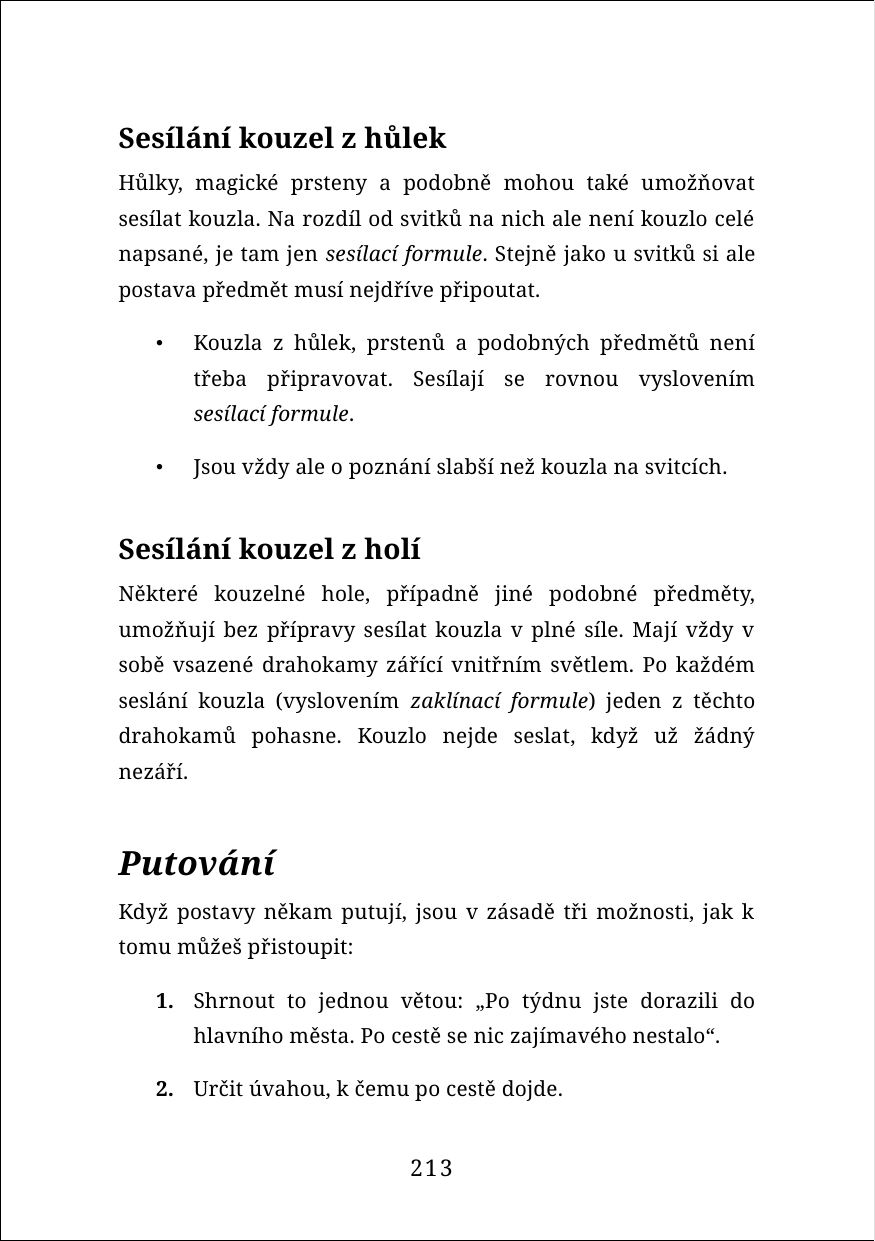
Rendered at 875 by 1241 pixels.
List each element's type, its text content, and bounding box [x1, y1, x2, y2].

subtitle Putování [118, 840, 756, 885]
subtitle Sesílání kouzel z holí [118, 529, 756, 568]
list Shrnout to jednou větou: „Po týdnu jste dorazili do hlavního města. Po cestě se nic zajímavého nestalo“. [156, 986, 756, 1050]
text Hůlky, magické prsteny a podobně mohou také umožňovat sesílat kouzla. Na rozdíl od svitků na nich ale není kouzlo celé napsané, je tam jen sesílací formule. Stejně jako u svitků si ale postava předmět musí nejdříve připoutat. [118, 168, 756, 303]
list Jsou vždy ale o poznání slabší než kouzla na svitcích. [156, 452, 756, 481]
list Kouzla z hůlek, prstenů a podobných předmětů není třeba připravovat. Sesílají se rovnou vyslovením sesílací formule. [156, 328, 756, 428]
text Některé kouzelné hole, případně jiné podobné předměty, umožňují bez přípravy sesílat kouzla v plné síle. Mají vždy v sobě vsazené drahokamy zářící vnitřním světlem. Po každém seslání kouzla (vyslovením zaklínací formule) jeden z těchto drahokamů pohasne. Kouzlo nejde seslat, když už žádný nezáří. [118, 579, 756, 785]
subtitle Sesílání kouzel z hůlek [118, 118, 756, 157]
text Když postavy někam putují, jsou v zásadě tři možnosti, jak k tomu můžeš přistoupit: [118, 897, 756, 961]
list Určit úvahou, k čemu po cestě dojde. [156, 1074, 756, 1103]
